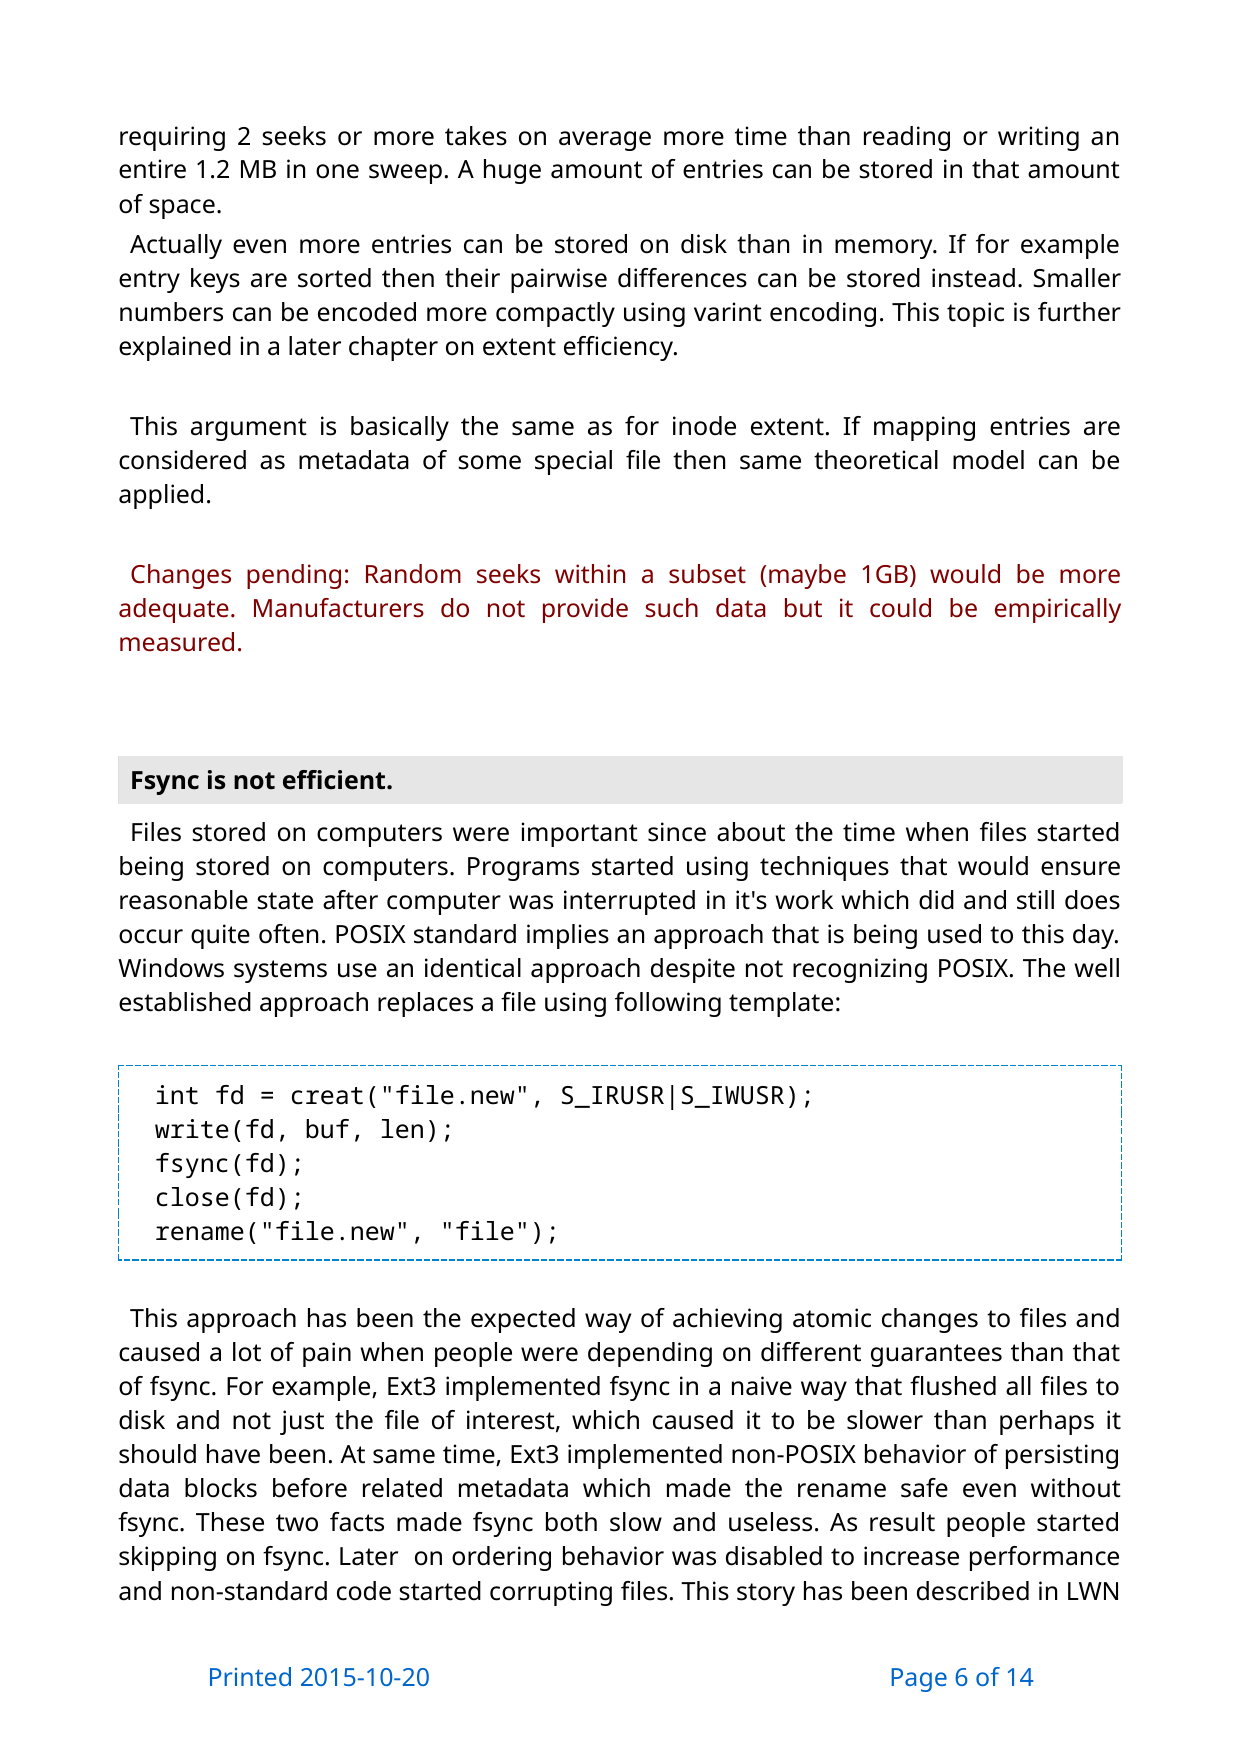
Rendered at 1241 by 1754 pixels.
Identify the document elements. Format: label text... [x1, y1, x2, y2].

text fsync(fd); [118, 1133, 1122, 1167]
text Actually even more entries can be stored on disk than in memory. If for example entry keys are sorted then their pairwise differences can be stored instead. Smaller numbers can be encoded more compactly using varint encoding. This topic is further explained in a later chapter on extent efficiency. [118, 226, 1122, 362]
text close(fd); [118, 1167, 1122, 1201]
text This approach has been the expected way of achieving atomic changes to files and caused a lot of pain when people were depending on different guarantees than that of fsync. For example, Ext3 implemented fsync in a naive way that flushed all files to disk and not just the file of interest, which caused it to be slower than perhaps it should have been. At same time, Ext3 implemented non-POSIX behavior of persisting data blocks before related metadata which made the rename safe even without fsync. These two facts made fsync both slow and useless. As result people started skipping on fsync. Later on ordering behavior was disabled to increase performance and non-standard code started corrupting files. This story has been described in LWN [118, 1301, 1122, 1607]
text This argument is basically the same as for inode extent. If mapping entries are considered as metadata of some special file then same theoretical model can be applied. [118, 408, 1122, 511]
text int fd = creat("file.new", S_IRUSR|S_IWUSR); [118, 1065, 1122, 1099]
subtitle Fsync is not efficient. [119, 757, 1122, 803]
text Changes pending: Random seeks within a subset (maybe 1GB) would be more adequate. Manufacturers do not provide such data but it could be empirically measured. [118, 557, 1122, 659]
text write(fd, buf, len); [118, 1099, 1122, 1133]
text rename("file.new", "file"); [118, 1201, 1122, 1261]
text requiring 2 seeks or more takes on average more time than reading or writing an entire 1.2 MB in one sweep. A huge amount of entries can be stored in that amount of space. [118, 118, 1122, 220]
text Files stored on computers were important since about the time when files started being stored on computers. Programs started using techniques that would ensure reasonable state after computer was interrupted in it's work which did and still does occur quite often. POSIX standard implies an approach that is being used to this day. Windows systems use an identical approach despite not recognizing POSIX. The well established approach replaces a file using following template: [118, 814, 1122, 1019]
